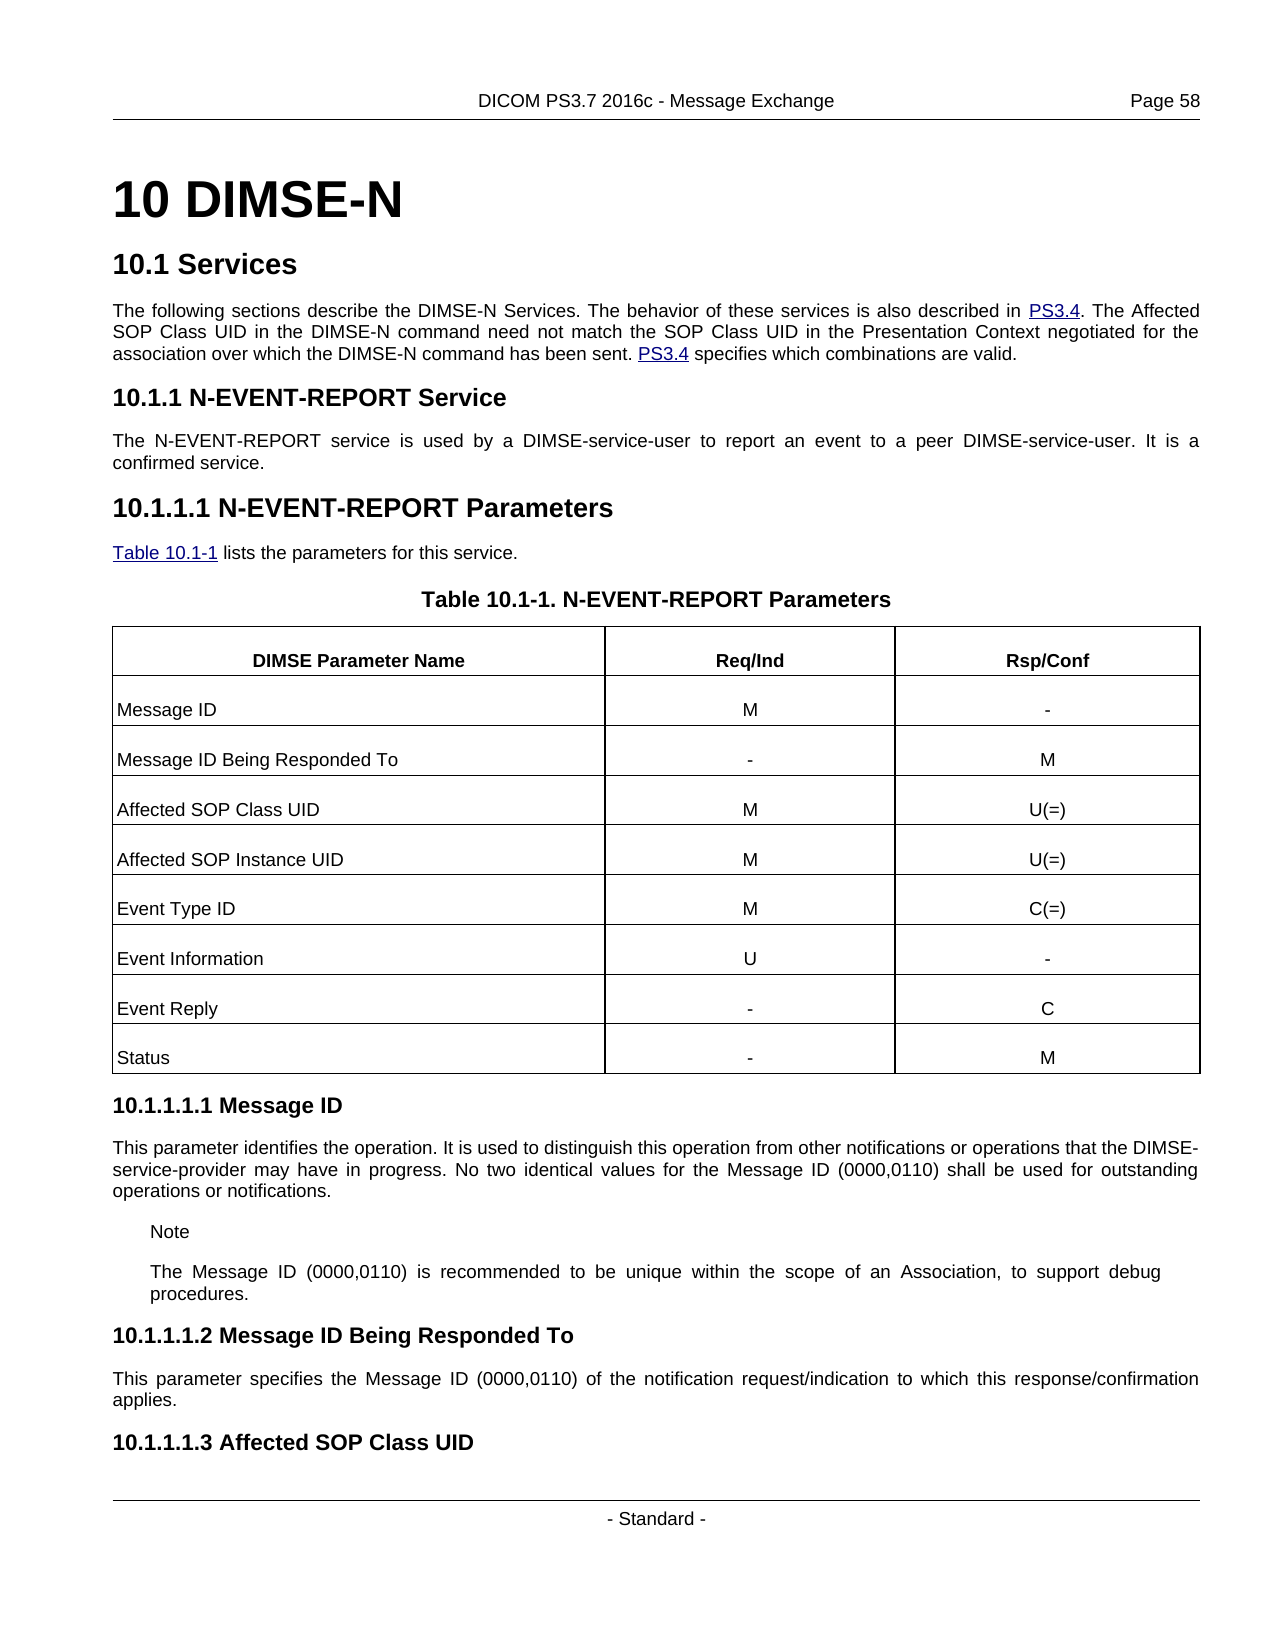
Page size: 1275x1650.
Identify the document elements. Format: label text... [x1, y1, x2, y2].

text 10 DIMSE-N [112, 169, 1200, 228]
table_cell - [606, 975, 894, 1023]
table_cell M [606, 825, 894, 874]
table_cell - [606, 726, 894, 775]
table_cell Event Reply [113, 975, 604, 1023]
table_cell U(=) [896, 825, 1199, 874]
table_cell Event Type ID [113, 875, 604, 924]
table_cell C(=) [896, 875, 1199, 924]
table_header Rsp/Conf [896, 627, 1199, 675]
table_header DIMSE Parameter Name [113, 627, 604, 675]
table_cell M [896, 726, 1199, 775]
text 10.1.1.1 N-EVENT-REPORT Parameters [112, 492, 1200, 523]
table_cell U [606, 925, 894, 973]
table_cell Message ID Being Responded To [113, 726, 604, 775]
text Table 10.1-1. N-EVENT-REPORT Parameters [112, 586, 1200, 612]
text This parameter identifies the operation. It is used to distinguish this operation from other notifications or operations that the DIMSE-service-provider may have in progress. No two identical values for the Message ID (0000,0110) shall be used for outstanding operations or notifications. [112, 1137, 1200, 1202]
table_cell M [606, 875, 894, 924]
text The Message ID (0000,0110) is recommended to be unique within the scope of an Association, to support debug procedures. [150, 1261, 1162, 1304]
text Table 10.1-1 lists the parameters for this service. [112, 542, 1200, 564]
table_cell M [606, 676, 894, 725]
table_cell Message ID [113, 676, 604, 725]
table_cell Affected SOP Instance UID [113, 825, 604, 874]
text The N-EVENT-REPORT service is used by a DIMSE-service-user to report an event to a peer DIMSE-service-user. It is a confirmed service. [112, 430, 1200, 473]
text 10.1.1.1.3 Affected SOP Class UID [112, 1429, 1200, 1455]
text 10.1.1 N-EVENT-REPORT Service [112, 383, 1200, 412]
table_header Req/Ind [606, 627, 894, 675]
table_cell Event Information [113, 925, 604, 973]
table_cell - [896, 925, 1199, 973]
text The following sections describe the DIMSE-N Services. The behavior of these services is also described in PS3.4. The Affected SOP Class UID in the DIMSE-N command need not match the SOP Class UID in the Presentation Context negotiated for the association over which the DIMSE-N command has been sent. PS3.4 specifies which combinations are valid. [112, 299, 1200, 364]
text Note [150, 1221, 1162, 1242]
text This parameter specifies the Message ID (0000,0110) of the notification request/indication to which this response/confirmation applies. [112, 1367, 1200, 1411]
table_cell U(=) [896, 776, 1199, 824]
table_cell Affected SOP Class UID [113, 776, 604, 824]
table_cell M [896, 1024, 1199, 1073]
table_cell - [896, 676, 1199, 725]
text 10.1 Services [112, 247, 1200, 281]
table_cell C [896, 975, 1199, 1023]
table_cell M [606, 776, 894, 824]
text 10.1.1.1.1 Message ID [112, 1093, 1200, 1118]
text 10.1.1.1.2 Message ID Being Responded To [112, 1323, 1200, 1349]
table_cell - [606, 1024, 894, 1073]
table_cell Status [113, 1024, 604, 1073]
